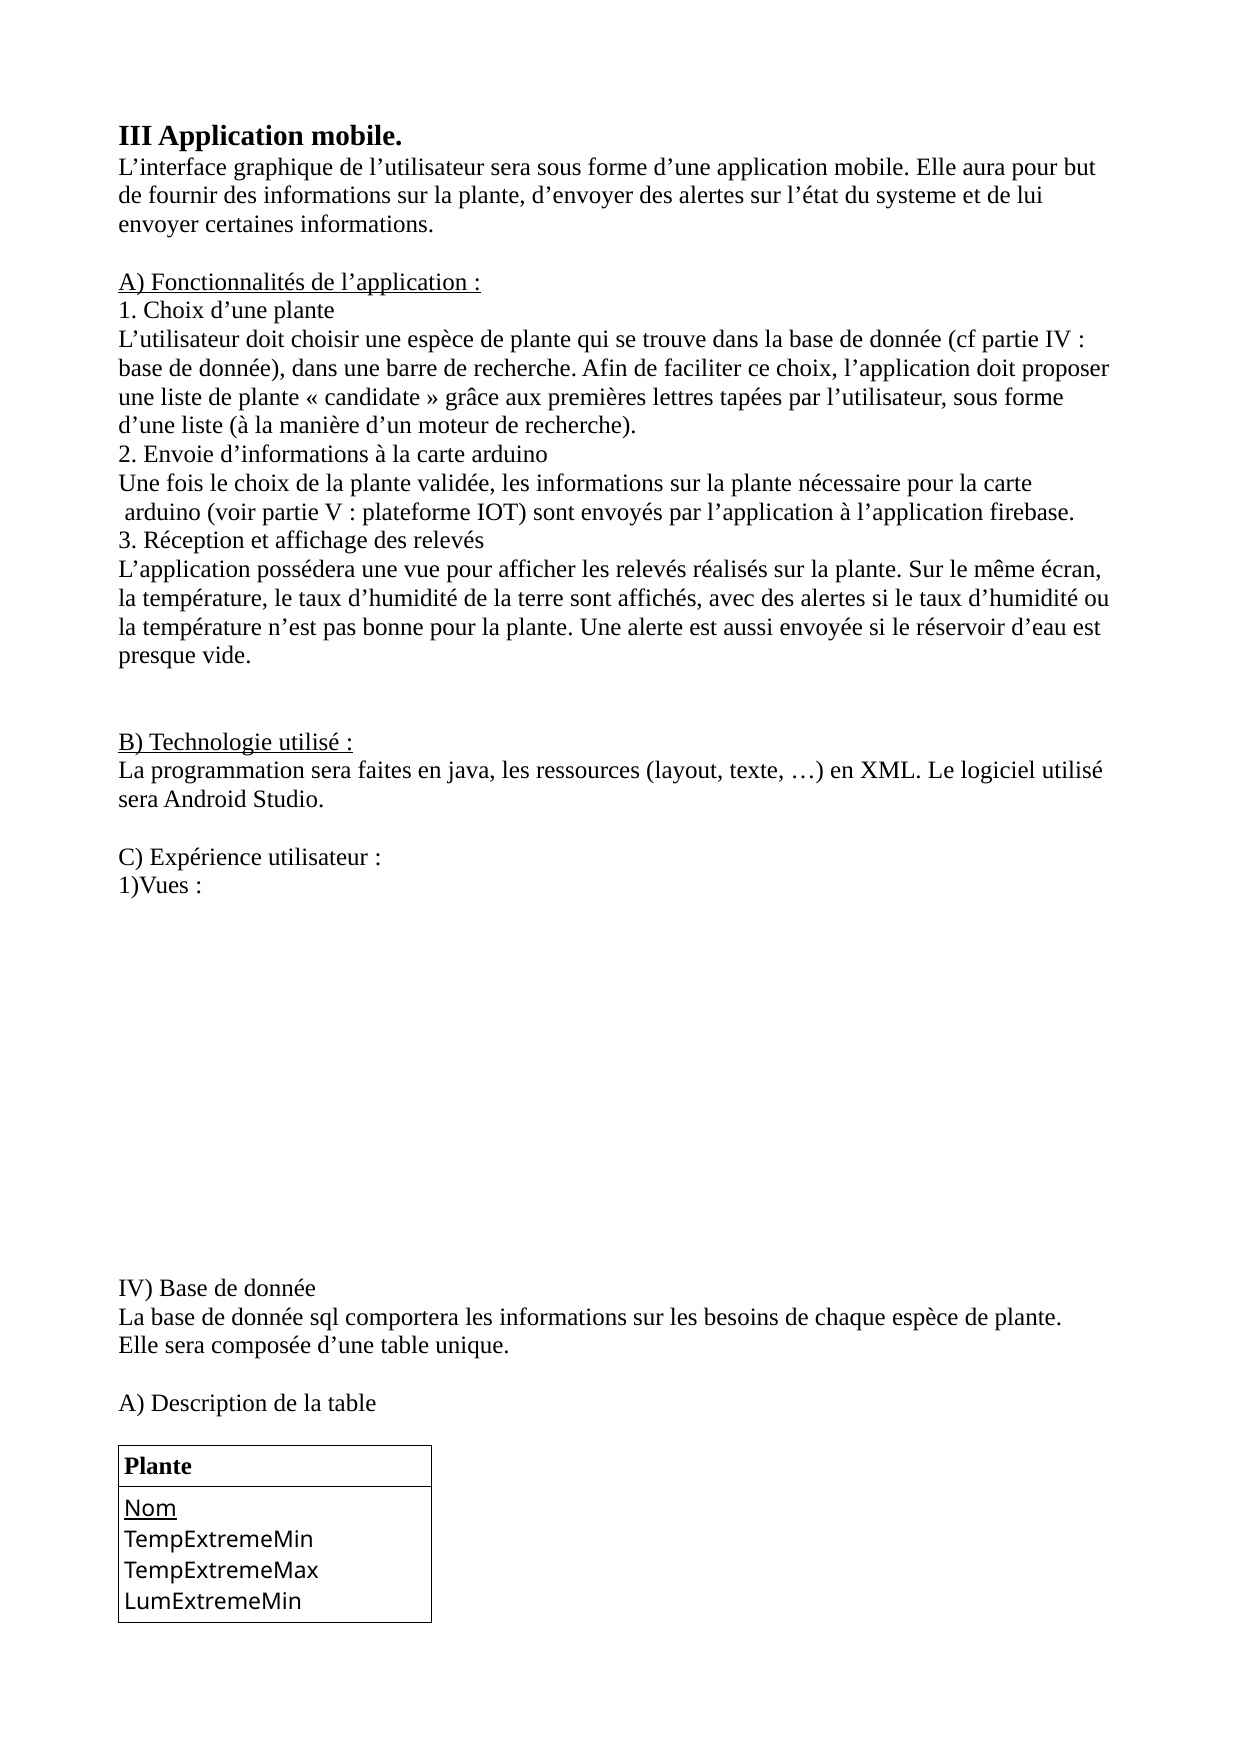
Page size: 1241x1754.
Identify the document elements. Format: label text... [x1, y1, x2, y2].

text L’interface graphique de l’utilisateur sera sous forme d’une application mobile. Elle aura pour but de fournir des informations sur la plante, d’envoyer des alertes sur l’état du systeme et de lui envoyer certaines informations. [118, 152, 1122, 238]
table_header Plante [119, 1446, 431, 1486]
text C) Expérience utilisateur : [118, 842, 1122, 870]
text 3. Réception et affichage des relevés [118, 525, 1122, 554]
text IV) Base de donnée [118, 1273, 1122, 1302]
text A) Description de la table [118, 1388, 1122, 1417]
text Elle sera composée d’une table unique. [118, 1330, 1122, 1359]
text L’utilisateur doit choisir une espèce de plante qui se trouve dans la base de donnée (cf partie IV : base de donnée), dans une barre de recherche. Afin de faciliter ce choix, l’application doit proposer une liste de plante « candidate » grâce aux premières lettres tapées par l’utilisateur, sous forme d’une liste (à la manière d’un moteur de recherche). [118, 324, 1122, 439]
text A) Fonctionnalités de l’application : [118, 267, 1122, 295]
text 1)Vues : [118, 870, 1122, 899]
text arduino (voir partie V : plateforme IOT) sont envoyés par l’application à l’application firebase. [118, 497, 1122, 525]
text L’application possédera une vue pour afficher les relevés réalisés sur la plante. Sur le même écran, la température, le taux d’humidité de la terre sont affichés, avec des alertes si le taux d’humidité ou la température n’est pas bonne pour la plante. Une alerte est aussi envoyée si le réservoir d’eau est presque vide. [118, 554, 1122, 669]
text III Application mobile. [118, 118, 1122, 152]
text 2. Envoie d’informations à la carte arduino [118, 439, 1122, 468]
text Une fois le choix de la plante validée, les informations sur la plante nécessaire pour la carte [118, 468, 1122, 497]
text La programmation sera faites en java, les ressources (layout, texte, …) en XML. Le logiciel utilisé sera Android Studio. [118, 755, 1122, 813]
table_cell Nom TempExtremeMin TempExtremeMax LumExtremeMin [119, 1487, 431, 1622]
text 1. Choix d’une plante [118, 295, 1122, 324]
text B) Technologie utilisé : [118, 727, 1122, 755]
text La base de donnée sql comportera les informations sur les besoins de chaque espèce de plante. [118, 1302, 1122, 1330]
